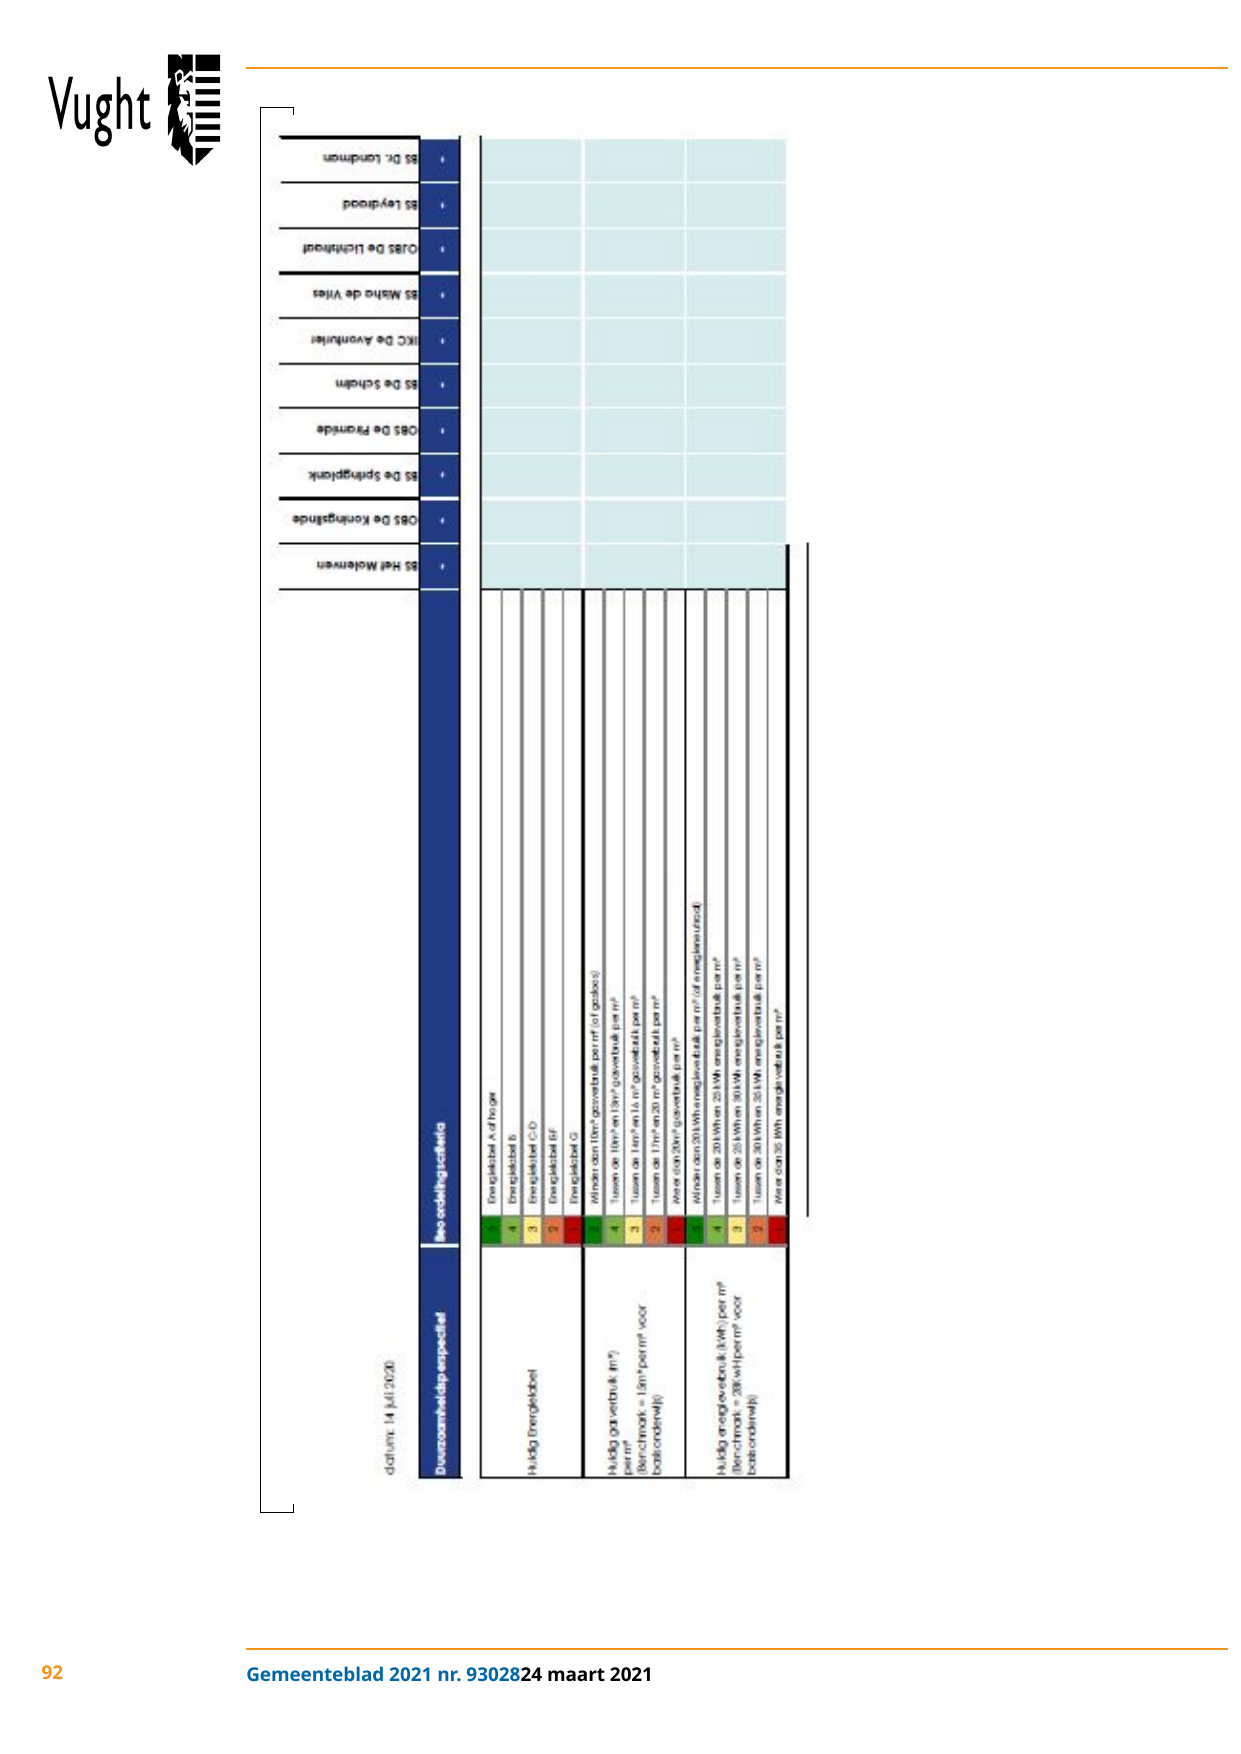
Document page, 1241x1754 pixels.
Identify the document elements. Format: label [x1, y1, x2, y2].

picture [41, 47, 231, 172]
picture [268, 115, 813, 1504]
